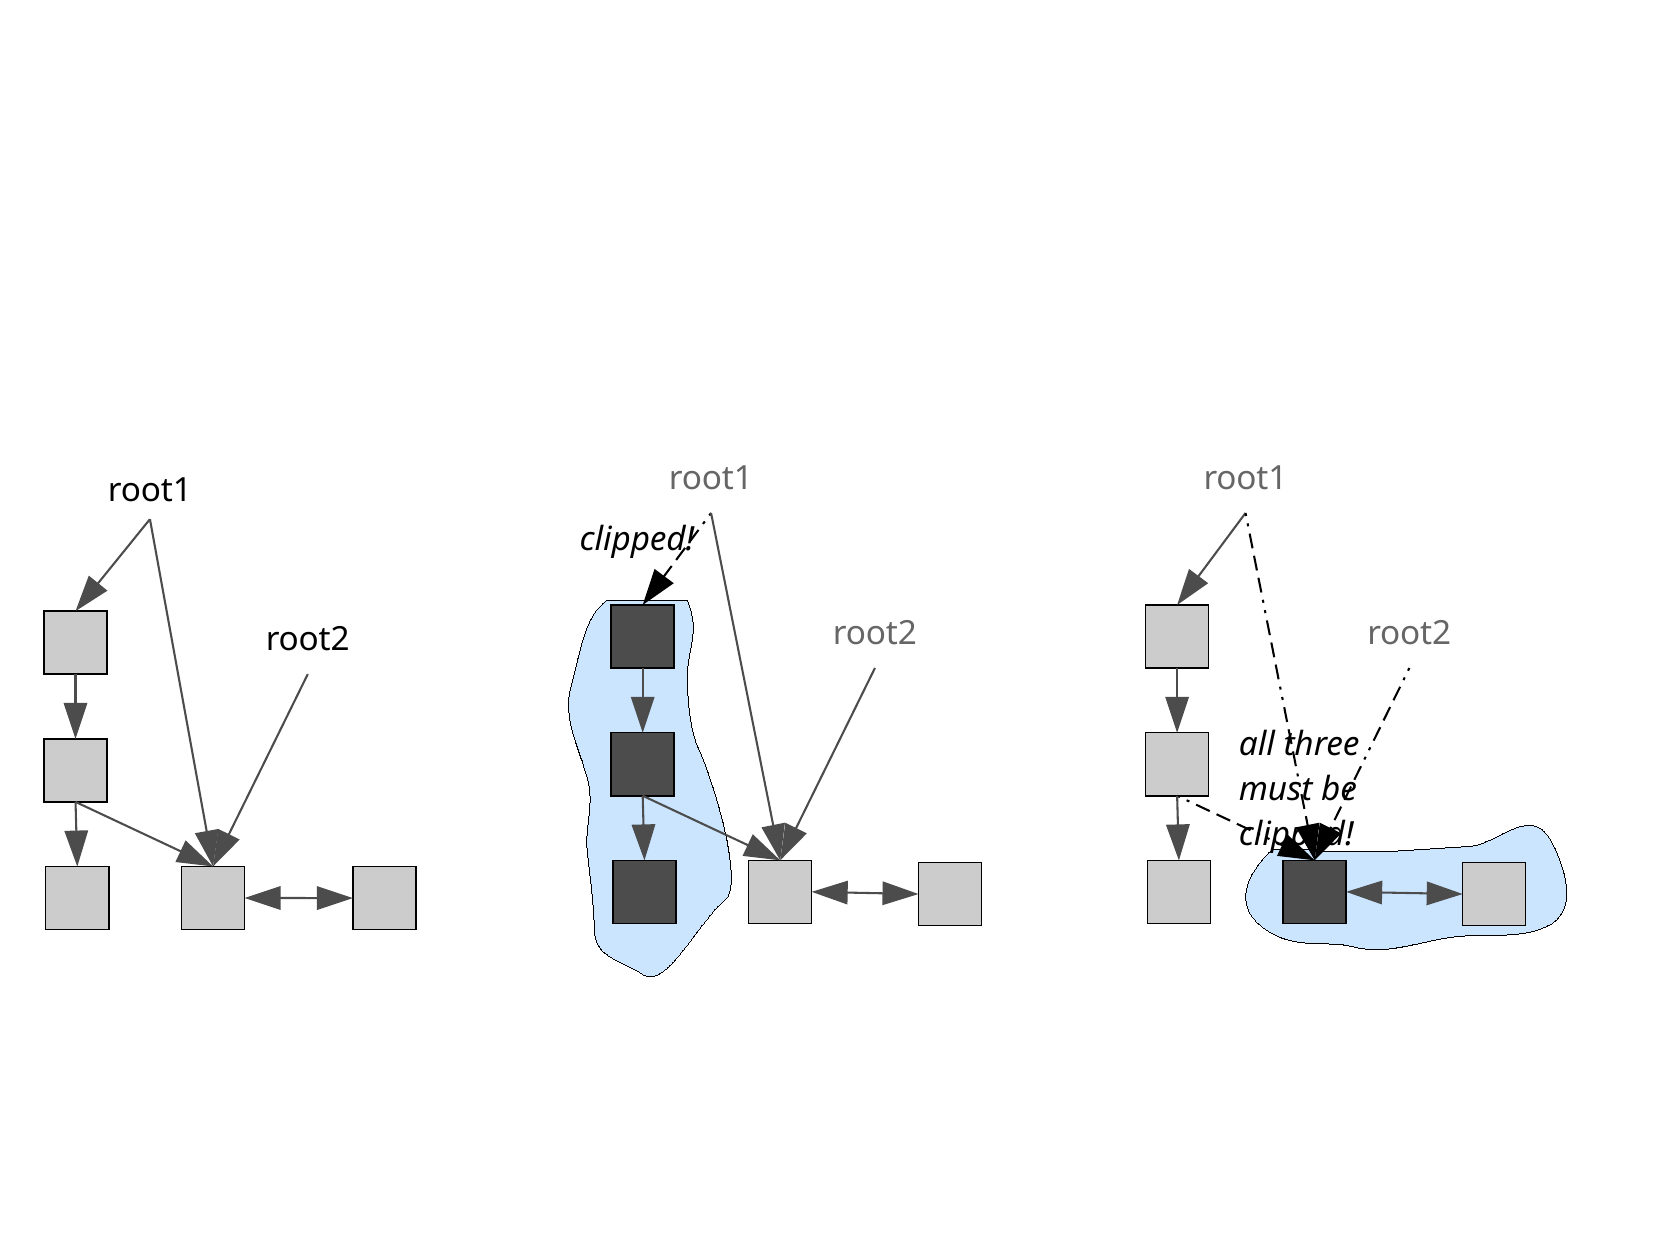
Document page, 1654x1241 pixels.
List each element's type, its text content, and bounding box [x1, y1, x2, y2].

text_box [45, 866, 109, 930]
text_box [748, 860, 812, 924]
text_box [43, 738, 108, 802]
text_box [352, 866, 416, 930]
text_box [181, 866, 245, 930]
text_box root1 [1213, 449, 1278, 514]
text_box [1245, 825, 1567, 950]
text_box [918, 862, 982, 926]
text_box clipped! [564, 507, 692, 561]
text_box [568, 600, 732, 977]
text_box [43, 611, 108, 675]
text_box all three must be clipped! [1224, 712, 1450, 804]
text_box [1145, 604, 1209, 668]
text_box root1 [112, 456, 188, 520]
text_box root2 [1377, 604, 1441, 668]
text_box [1304, 849, 1311, 855]
text_box [1147, 860, 1211, 924]
text_box [1145, 732, 1209, 796]
text_box root1 [679, 449, 743, 514]
text_box root2 [276, 611, 340, 675]
text_box root2 [843, 604, 907, 668]
